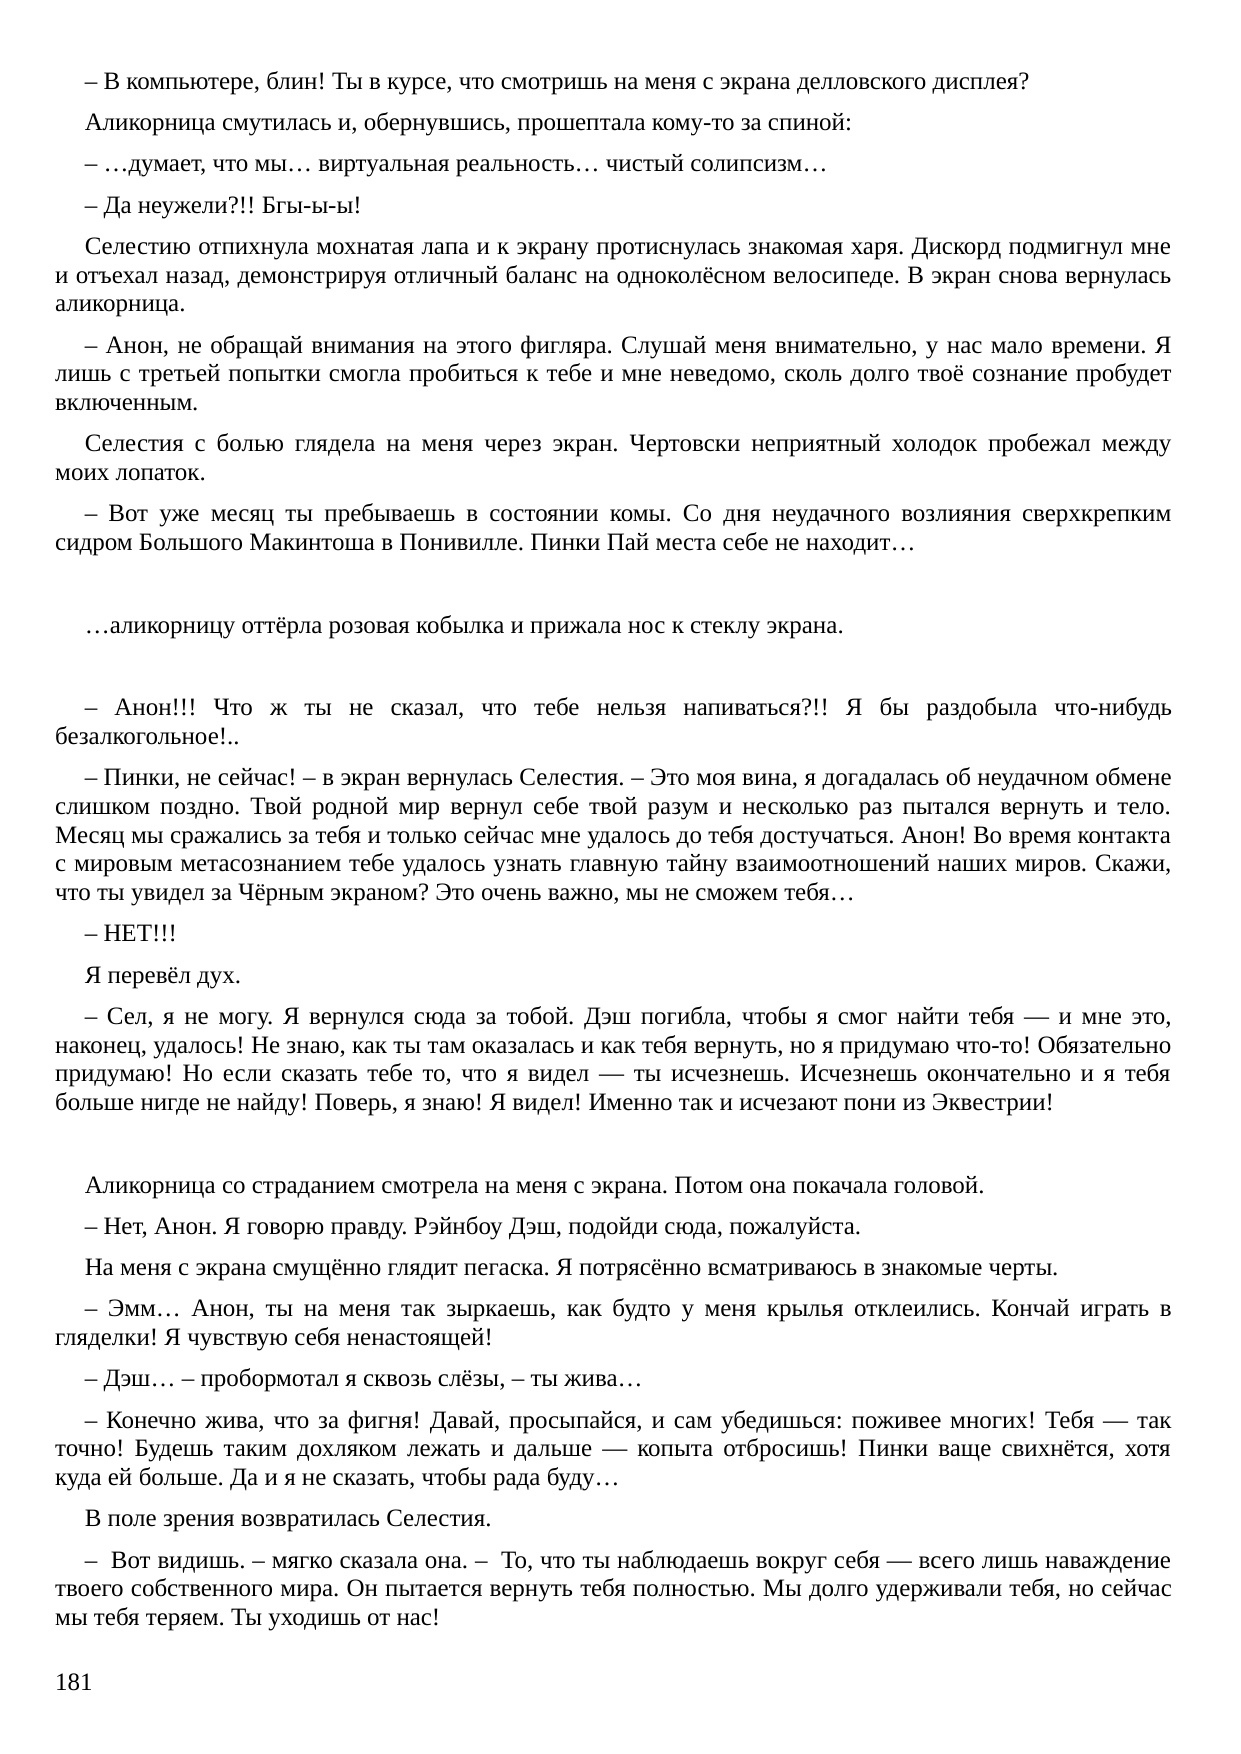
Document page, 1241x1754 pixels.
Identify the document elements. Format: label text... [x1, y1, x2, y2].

text – Да неужели?!! Бгы-ы-ы! [55, 190, 1173, 218]
text В поле зрения возвратилась Селестия. [55, 1503, 1173, 1532]
text – Анон!!! Что ж ты не сказал, что тебе нельзя напиваться?!! Я бы раздобыла что-нибудь безалкогольное!.. [55, 692, 1173, 750]
text …аликорницу оттёрла розовая кобылка и прижала нос к стеклу экрана. [55, 610, 1173, 638]
text Селестия с болью глядела на меня через экран. Чертовски неприятный холодок пробежал между моих лопаток. [55, 428, 1173, 486]
text – Вот уже месяц ты пребываешь в состоянии комы. Со дня неудачного возлияния сверхкрепким сидром Большого Макинтоша в Понивилле. Пинки Пай места себе не находит… [55, 498, 1173, 556]
text Аликорница со страданием смотрела на меня с экрана. Потом она покачала головой. [55, 1170, 1173, 1198]
text – Нет, Анон. Я говорю правду. Рэйнбоу Дэш, подойди сюда, пожалуйста. [55, 1211, 1173, 1240]
text – Эмм… Анон, ты на меня так зыркаешь, как будто у меня крылья отклеились. Кончай играть в гляделки! Я чувствую себя ненастоящей! [55, 1293, 1173, 1351]
text – Анон, не обращай внимания на этого фигляра. Слушай меня внимательно, у нас мало времени. Я лишь с третьей попытки смогла пробиться к тебе и мне неведомо, сколь долго твоё сознание пробудет включенным. [55, 330, 1173, 416]
text – Вот видишь. – мягко сказала она. – То, что ты наблюдаешь вокруг себя — всего лишь наваждение твоего собственного мира. Он пытается вернуть тебя полностью. Мы долго удерживали тебя, но сейчас мы тебя теряем. Ты уходишь от нас! [55, 1545, 1173, 1631]
text – Пинки, не сейчас! – в экран вернулась Селестия. – Это моя вина, я догадалась об неудачном обмене слишком поздно. Твой родной мир вернул себе твой разум и несколько раз пытался вернуть и тело. Месяц мы сражались за тебя и только сейчас мне удалось до тебя достучаться. Анон! Во время контакта с мировым метасознанием тебе удалось узнать главную тайну взаимоотношений наших миров. Скажи, что ты увидел за Чёрным экраном? Это очень важно, мы не сможем тебя… [55, 762, 1173, 906]
text – Сел, я не могу. Я вернулся сюда за тобой. Дэш погибла, чтобы я смог найти тебя — и мне это, наконец, удалось! Не знаю, как ты там оказалась и как тебя вернуть, но я придумаю что-то! Обязательно придумаю! Но если сказать тебе то, что я видел — ты исчезнешь. Исчезнешь окончательно и я тебя больше нигде не найду! Поверь, я знаю! Я видел! Именно так и исчезают пони из Эквестрии! [55, 1001, 1173, 1116]
text На меня с экрана смущённо глядит пегаска. Я потрясённо всматриваюсь в знакомые черты. [55, 1252, 1173, 1281]
text – В компьютере, блин! Ты в курсе, что смотришь на меня с экрана делловского дисплея? [55, 66, 1173, 95]
text Аликорница смутилась и, обернувшись, прошептала кому-то за спиной: [55, 107, 1173, 136]
text – …думает, что мы… виртуальная реальность… чистый солипсизм… [55, 148, 1173, 177]
text – Дэш… – пробормотал я сквозь слёзы, – ты жива… [55, 1363, 1173, 1392]
text Я перевёл дух. [55, 960, 1173, 988]
text – Конечно жива, что за фигня! Давай, просыпайся, и сам убедишься: поживее многих! Тебя — так точно! Будешь таким дохляком лежать и дальше — копыта отбросишь! Пинки ваще свихнётся, хотя куда ей больше. Да и я не сказать, чтобы рада буду… [55, 1405, 1173, 1491]
text – НЕТ!!! [55, 918, 1173, 947]
text Селестию отпихнула мохнатая лапа и к экрану протиснулась знакомая харя. Дискорд подмигнул мне и отъехал назад, демонстрируя отличный баланс на одноколёсном велосипеде. В экран снова вернулась аликорница. [55, 231, 1173, 317]
